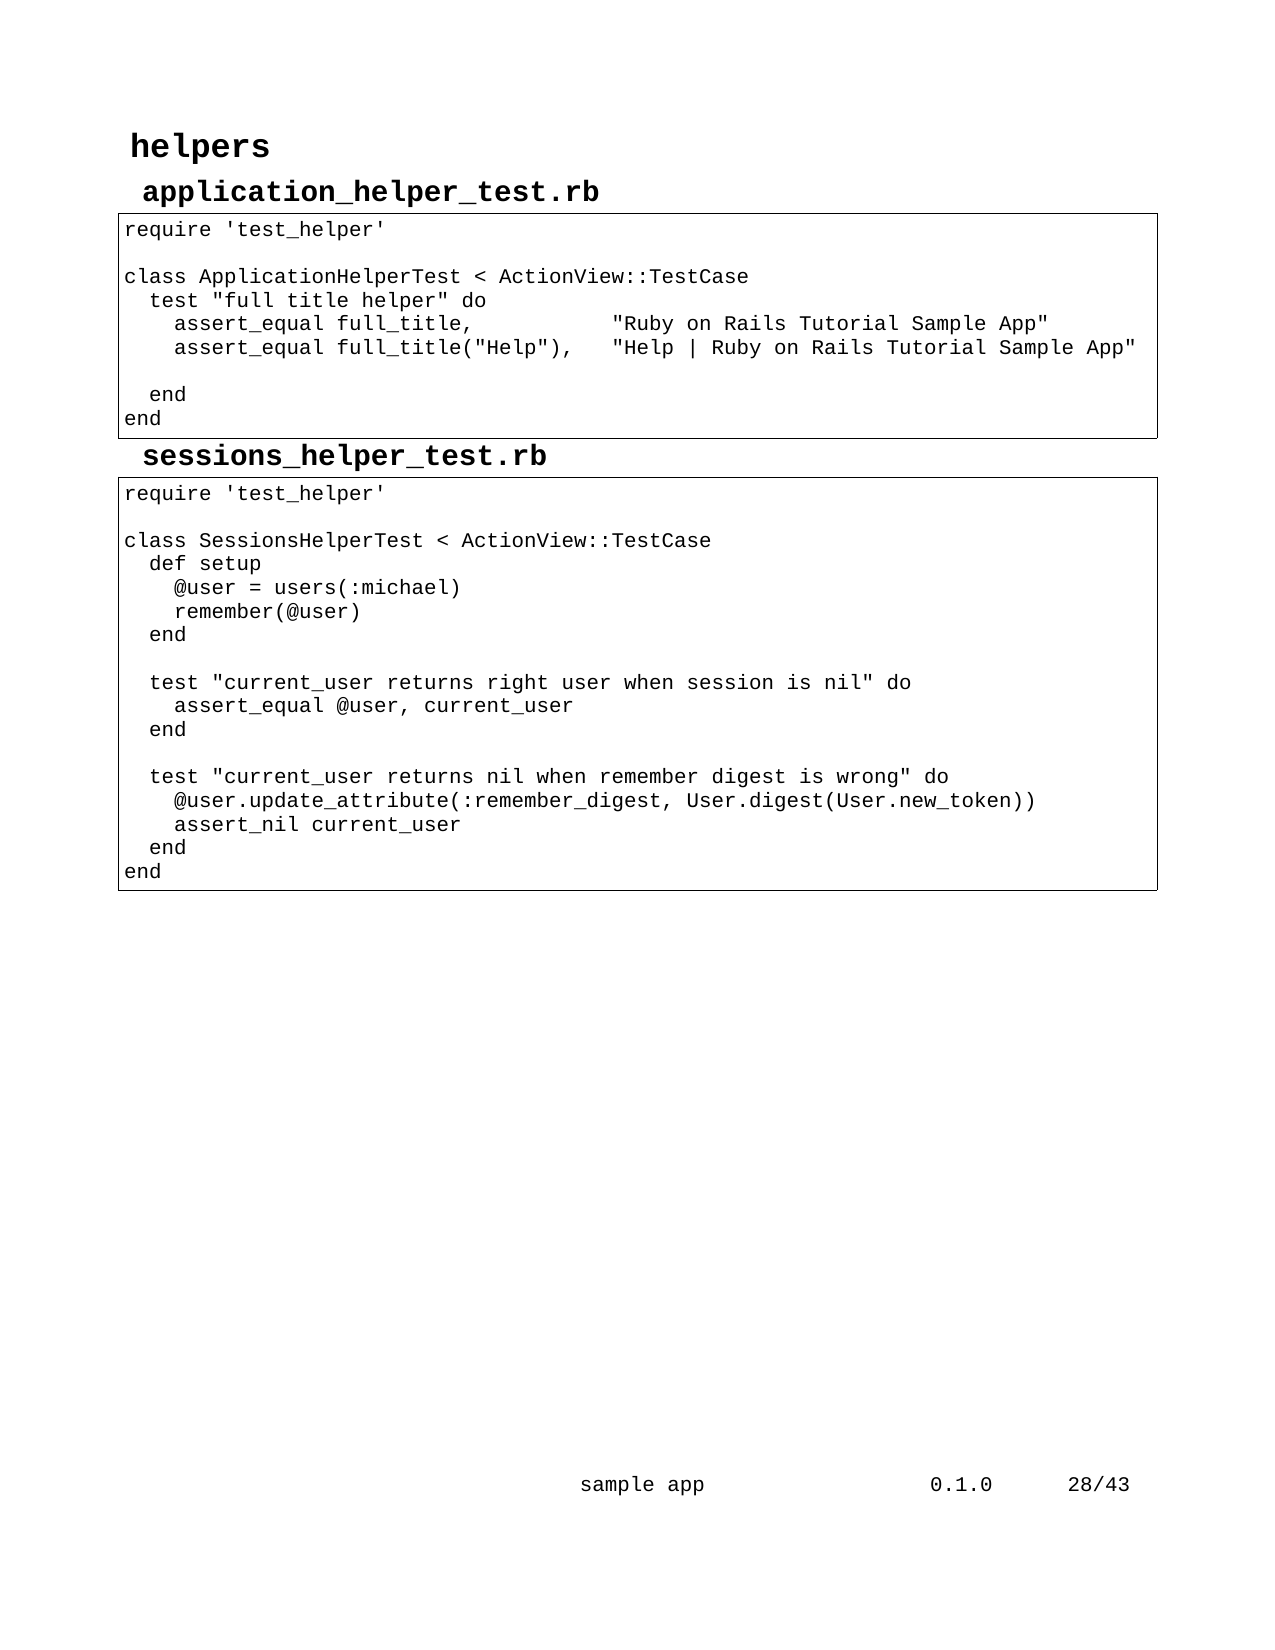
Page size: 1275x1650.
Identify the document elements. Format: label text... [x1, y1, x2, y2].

table_header require 'test_helper' class SessionsHelperTest < ActionView::TestCase def setup @user = users(:michael) remember(@user) end test "current_user returns right user when session is nil" do assert_equal @user, current_user end test "current_user returns nil when remember digest is wrong" do @user.update_attribute(:remember_digest, User.digest(User.new_token)) assert_nil current_user end end [119, 478, 1157, 890]
subtitle helpers [130, 130, 1157, 168]
table_header require 'test_helper' class ApplicationHelperTest < ActionView::TestCase test "full title helper" do assert_equal full_title, "Ruby on Rails Tutorial Sample App" assert_equal full_title("Help"), "Help | Ruby on Rails Tutorial Sample App" end end [119, 214, 1157, 437]
subtitle sessions_helper_test.rb [142, 440, 1157, 474]
subtitle application_helper_test.rb [142, 177, 1157, 210]
